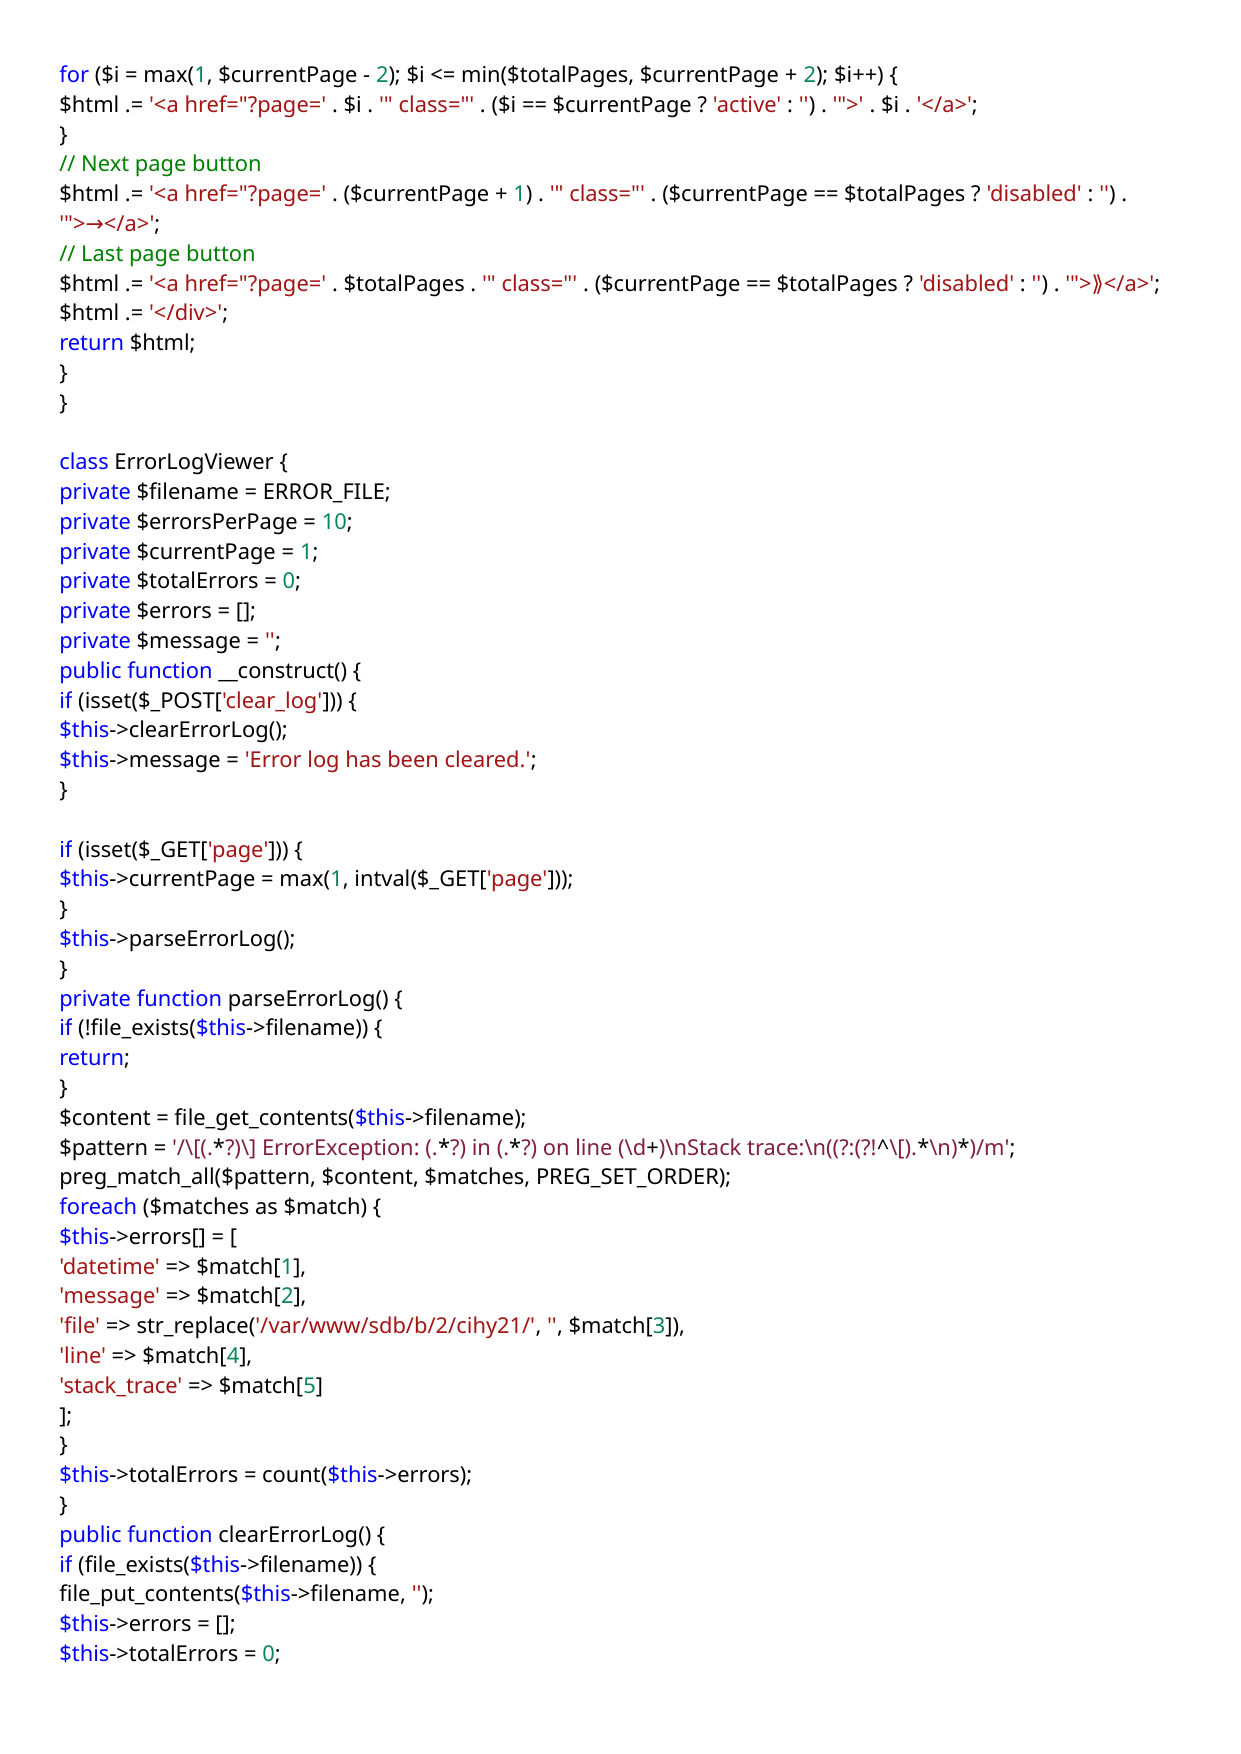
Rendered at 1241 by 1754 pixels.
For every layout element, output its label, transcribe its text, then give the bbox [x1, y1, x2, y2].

text $this->currentPage = max(1, intval($_GET['page'])); [59, 863, 1181, 893]
text } [59, 953, 1181, 982]
text if (file_exists($this->filename)) { [59, 1548, 1181, 1578]
text return $html; [59, 327, 1181, 357]
text $this->parseErrorLog(); [59, 923, 1181, 953]
text $html .= '<a href="?page=' . $i . '" class="' . ($i == $currentPage ? 'active' : '') . '">' . $i . '</a>'; [59, 89, 1181, 119]
text } [59, 119, 1181, 148]
text preg_match_all($pattern, $content, $matches, PREG_SET_ORDER); [59, 1161, 1181, 1191]
text // Next page button [59, 148, 1181, 178]
text for ($i = max(1, $currentPage - 2); $i <= min($totalPages, $currentPage + 2); $i++) { [59, 59, 1181, 89]
text private $errors = []; [59, 595, 1181, 625]
text 'file' => str_replace('/var/www/sdb/b/2/cihy21/', '', $match[3]), [59, 1310, 1181, 1340]
text $this->message = 'Error log has been cleared.'; [59, 744, 1181, 774]
text 'datetime' => $match[1], [59, 1251, 1181, 1280]
text $html .= '<a href="?page=' . $totalPages . '" class="' . ($currentPage == $totalPages ? 'disabled' : '') . '">⟫</a>'; [59, 268, 1181, 297]
text $this->totalErrors = 0; [59, 1638, 1181, 1668]
text $html .= '<a href="?page=' . ($currentPage + 1) . '" class="' . ($currentPage == $totalPages ? 'disabled' : '') . '">→</a>'; [59, 178, 1181, 238]
text private $errorsPerPage = 10; [59, 506, 1181, 536]
text public function __construct() { [59, 655, 1181, 685]
text class ErrorLogViewer { [59, 446, 1181, 476]
text private function parseErrorLog() { [59, 982, 1181, 1012]
text } [59, 1072, 1181, 1102]
text private $filename = ERROR_FILE; [59, 476, 1181, 506]
text } [59, 893, 1181, 923]
text return; [59, 1042, 1181, 1072]
text ]; [59, 1399, 1181, 1429]
text $content = file_get_contents($this->filename); [59, 1102, 1181, 1131]
text 'stack_trace' => $match[5] [59, 1370, 1181, 1399]
text 'message' => $match[2], [59, 1280, 1181, 1310]
text $pattern = '/\[(.*?)\] ErrorException: (.*?) in (.*?) on line (\d+)\nStack trace:\n((?:(?!^\[).*\n)*)/m'; [59, 1131, 1181, 1161]
text $this->clearErrorLog(); [59, 714, 1181, 744]
text } [59, 387, 1181, 417]
text } [59, 357, 1181, 387]
text $this->errors = []; [59, 1608, 1181, 1638]
text private $currentPage = 1; [59, 536, 1181, 566]
text private $message = ''; [59, 625, 1181, 655]
text } [59, 774, 1181, 804]
text public function clearErrorLog() { [59, 1519, 1181, 1548]
text 'line' => $match[4], [59, 1340, 1181, 1370]
text } [59, 1429, 1181, 1459]
text $html .= '</div>'; [59, 297, 1181, 327]
text if (!file_exists($this->filename)) { [59, 1012, 1181, 1042]
text private $totalErrors = 0; [59, 566, 1181, 595]
text $this->errors[] = [ [59, 1221, 1181, 1251]
text $this->totalErrors = count($this->errors); [59, 1459, 1181, 1489]
text } [59, 1489, 1181, 1519]
text // Last page button [59, 238, 1181, 268]
text file_put_contents($this->filename, ''); [59, 1578, 1181, 1608]
text foreach ($matches as $match) { [59, 1191, 1181, 1221]
text if (isset($_GET['page'])) { [59, 833, 1181, 863]
text if (isset($_POST['clear_log'])) { [59, 685, 1181, 714]
